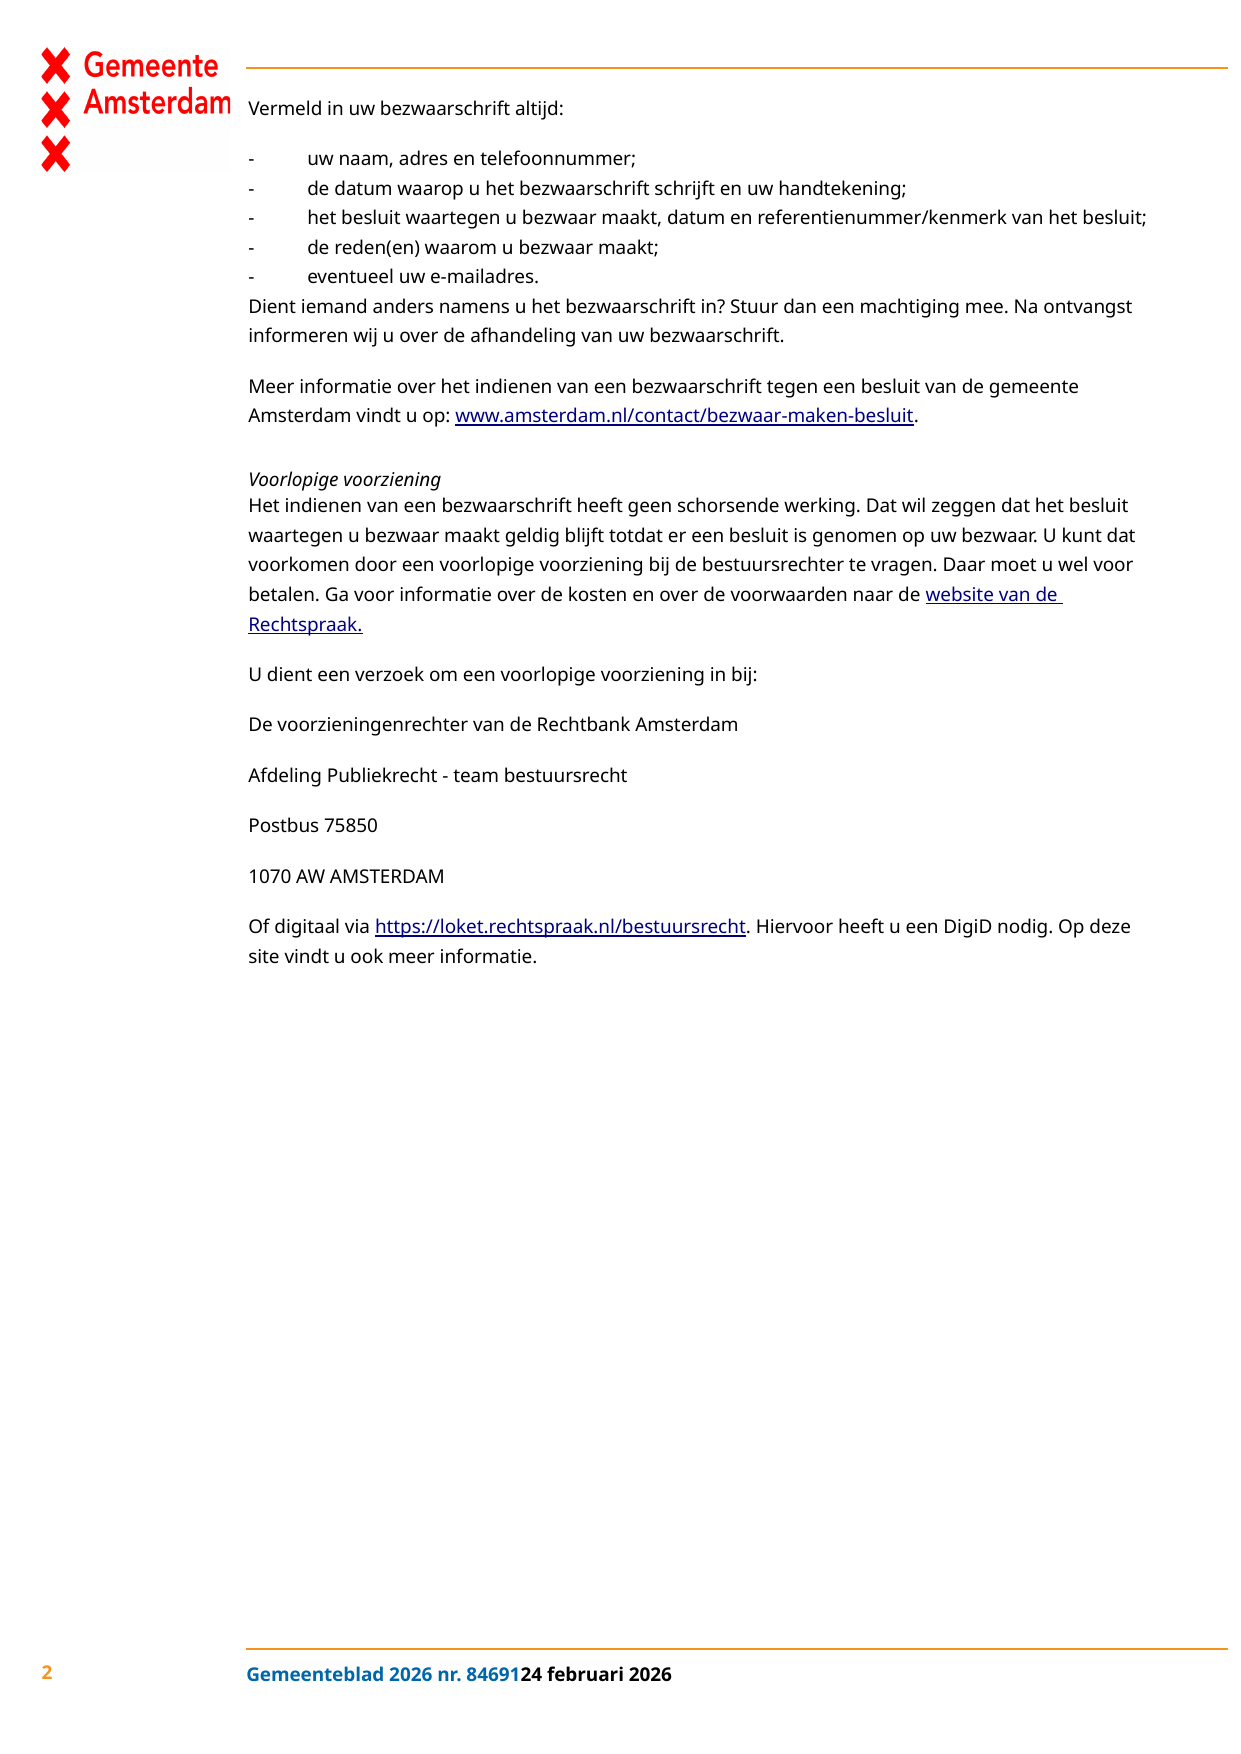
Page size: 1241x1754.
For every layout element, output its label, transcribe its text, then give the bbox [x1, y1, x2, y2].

list het besluit waartegen u bezwaar maakt, datum en referentienummer/kenmerk van het besluit; [248, 204, 1152, 230]
text Afdeling Publiekrecht - team bestuursrecht [248, 762, 1152, 788]
list eventueel uw e-mailadres. [248, 263, 1152, 289]
text Het indienen van een bezwaarschrift heeft geen schorsende werking. Dat wil zeggen dat het besluit waartegen u bezwaar maakt geldig blijft totdat er een besluit is genomen op uw bezwaar. U kunt dat voorkomen door een voorlopige voorziening bij de bestuursrechter te vragen. Daar moet u wel voor betalen. Ga voor informatie over de kosten en over de voorwaarden naar de website van de Rechtspraak. [248, 492, 1152, 636]
text Postbus 75850 [248, 812, 1152, 838]
text Meer informatie over het indienen van een bezwaarschrift tegen een besluit van de gemeente Amsterdam vindt u op: www.amsterdam.nl/contact/bezwaar-maken-besluit. [248, 373, 1152, 428]
list de reden(en) waarom u bezwaar maakt; [248, 234, 1152, 260]
text Vermeld in uw bezwaarschrift altijd: [248, 95, 1152, 121]
list de datum waarop u het bezwaarschrift schrijft en uw handtekening; [248, 175, 1152, 201]
text U dient een verzoek om een voorlopige voorziening in bij: [248, 661, 1152, 687]
text Voorlopige voorziening [248, 467, 1152, 492]
text Of digitaal via https://loket.rechtspraak.nl/bestuursrecht. Hiervoor heeft u een DigiD nodig. Op deze site vindt u ook meer informatie. [248, 913, 1152, 968]
list uw naam, adres en telefoonnummer; [248, 145, 1152, 171]
picture [41, 47, 231, 172]
text 1070 AW AMSTERDAM [248, 863, 1152, 888]
text Dient iemand anders namens u het bezwaarschrift in? Stuur dan een machtiging mee. Na ontvangst informeren wij u over de afhandeling van uw bezwaarschrift. [248, 293, 1152, 348]
text De voorzieningenrechter van de Rechtbank Amsterdam [248, 712, 1152, 737]
